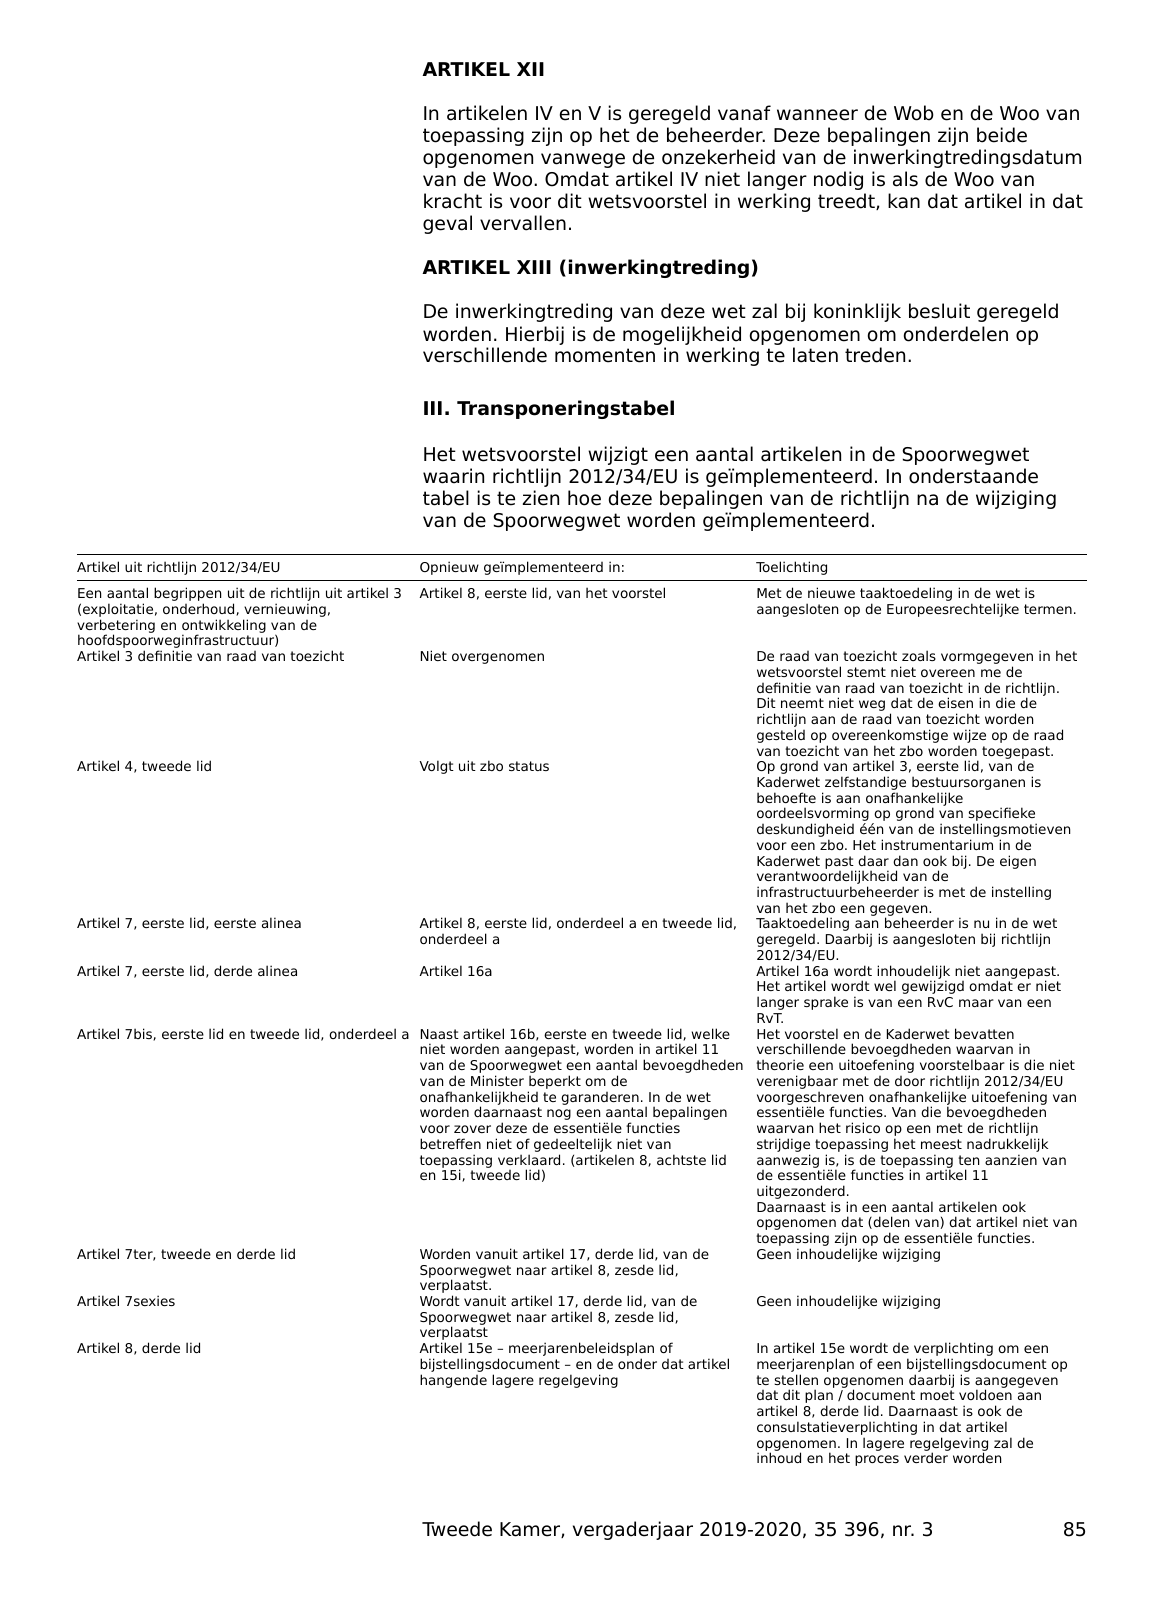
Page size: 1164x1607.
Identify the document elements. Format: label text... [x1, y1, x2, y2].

table_cell Worden vanuit artikel 17, derde lid, van de Spoorwegwet naar artikel 8, zesde lid, verplaatst. [413, 1247, 750, 1294]
table_cell Artikel 15e – meerjarenbeleidsplan of bijstellingsdocument – en de onder dat artikel hangende lagere regelgeving [413, 1341, 750, 1467]
table_cell Wordt vanuit artikel 17, derde lid, van de Spoorwegwet naar artikel 8, zesde lid, verplaatst [413, 1294, 750, 1341]
table_cell Een aantal begrippen uit de richtlijn uit artikel 3 (exploitatie, onderhoud, vernieuwing, verbetering en ontwikkeling van de hoofdspoorweginfrastructuur) [77, 581, 413, 649]
table_cell Naast artikel 16b, eerste en tweede lid, welke niet worden aangepast, worden in artikel 11 van de Spoorwegwet een aantal bevoegdheden van de Minister beperkt om de onafhankelijkheid te garanderen. In de wet worden daarnaast nog een aantal bepalingen voor zover deze de essentiële functies betreffen niet of gedeeltelijk niet van toepassing verklaard. (artikelen 8, achtste lid en 15i, tweede lid) [413, 1026, 750, 1247]
table_cell Artikel 16a [413, 964, 750, 1026]
table_cell Geen inhoudelijke wijziging [750, 1247, 1087, 1294]
table_cell Artikel 7, eerste lid, eerste alinea [77, 916, 413, 963]
table_cell Artikel 7, eerste lid, derde alinea [77, 964, 413, 1026]
text In artikelen IV en V is geregeld vanaf wanneer de Wob en de Woo van toepassing zijn op het de beheerder. Deze bepalingen zijn beide opgenomen vanwege de onzekerheid van de inwerkingtredingsdatum van de Woo. Omdat artikel IV niet langer nodig is als de Woo van kracht is voor dit wetsvoorstel in werking treedt, kan dat artikel in dat geval vervallen. [422, 103, 1087, 235]
text De inwerkingtreding van deze wet zal bij koninklijk besluit geregeld worden. Hierbij is de mogelijkheid opgenomen om onderdelen op verschillende momenten in werking te laten treden. [422, 301, 1087, 367]
table_header Toelichting [750, 555, 1087, 580]
table_cell Artikel 4, tweede lid [77, 759, 413, 916]
table_cell Artikel 7ter, tweede en derde lid [77, 1247, 413, 1294]
table_cell Artikel 3 definitie van raad van toezicht [77, 649, 413, 759]
table_cell Artikel 7bis, eerste lid en tweede lid, onderdeel a [77, 1026, 413, 1247]
table_cell Op grond van artikel 3, eerste lid, van de Kaderwet zelfstandige bestuursorganen is behoefte is aan onafhankelijke oordeelsvorming op grond van specifieke deskundigheid één van de instellingsmotieven voor een zbo. Het instrumentarium in de Kaderwet past daar dan ook bij. De eigen verantwoordelijkheid van de infrastructuurbeheerder is met de instelling van het zbo een gegeven. [750, 759, 1087, 916]
subtitle ARTIKEL XII [422, 59, 1087, 81]
table_header Opnieuw geïmplementeerd in: [413, 555, 750, 580]
text Het wetsvoorstel wijzigt een aantal artikelen in de Spoorwegwet waarin richtlijn 2012/34/EU is geïmplementeerd. In onderstaande tabel is te zien hoe deze bepalingen van de richtlijn na de wijziging van de Spoorwegwet worden geïmplementeerd. [422, 444, 1087, 532]
table_cell Artikel 8, eerste lid, van het voorstel [413, 581, 750, 649]
table_cell Het voorstel en de Kaderwet bevatten verschillende bevoegdheden waarvan in theorie een uitoefening voorstelbaar is die niet verenigbaar met de door richtlijn 2012/34/EU voorgeschreven onafhankelijke uitoefening van essentiële functies. Van die bevoegdheden waarvan het risico op een met de richtlijn strijdige toepassing het meest nadrukkelijk aanwezig is, is de toepassing ten aanzien van de essentiële functies in artikel 11 uitgezonderd. Daarnaast is in een aantal artikelen ook opgenomen dat (delen van) dat artikel niet van toepassing zijn op de essentiële functies. [750, 1026, 1087, 1247]
table_cell Geen inhoudelijke wijziging [750, 1294, 1087, 1341]
table_header Artikel uit richtlijn 2012/34/EU [77, 555, 413, 580]
table_cell In artikel 15e wordt de verplichting om een meerjarenplan of een bijstellingsdocument op te stellen opgenomen daarbij is aangegeven dat dit plan / document moet voldoen aan artikel 8, derde lid. Daarnaast is ook de consulstatieverplichting in dat artikel opgenomen. In lagere regelgeving zal de inhoud en het proces verder worden [750, 1341, 1087, 1467]
table_cell Met de nieuwe taaktoedeling in de wet is aangesloten op de Europeesrechtelijke termen. [750, 581, 1087, 649]
table_cell De raad van toezicht zoals vormgegeven in het wetsvoorstel stemt niet overeen me de definitie van raad van toezicht in de richtlijn. Dit neemt niet weg dat de eisen in die de richtlijn aan de raad van toezicht worden gesteld op overeenkomstige wijze op de raad van toezicht van het zbo worden toegepast. [750, 649, 1087, 759]
subtitle ARTIKEL XIII (inwerkingtreding) [422, 257, 1087, 279]
table_cell Volgt uit zbo status [413, 759, 750, 916]
table_cell Artikel 8, derde lid [77, 1341, 413, 1467]
table_cell Artikel 7sexies [77, 1294, 413, 1341]
subtitle III. Transponeringstabel [422, 397, 1087, 419]
table_cell Artikel 16a wordt inhoudelijk niet aangepast. Het artikel wordt wel gewijzigd omdat er niet langer sprake is van een RvC maar van een RvT. [750, 964, 1087, 1026]
table_cell Niet overgenomen [413, 649, 750, 759]
table_cell Artikel 8, eerste lid, onderdeel a en tweede lid, onderdeel a [413, 916, 750, 963]
table_cell Taaktoedeling aan beheerder is nu in de wet geregeld. Daarbij is aangesloten bij richtlijn 2012/34/EU. [750, 916, 1087, 963]
